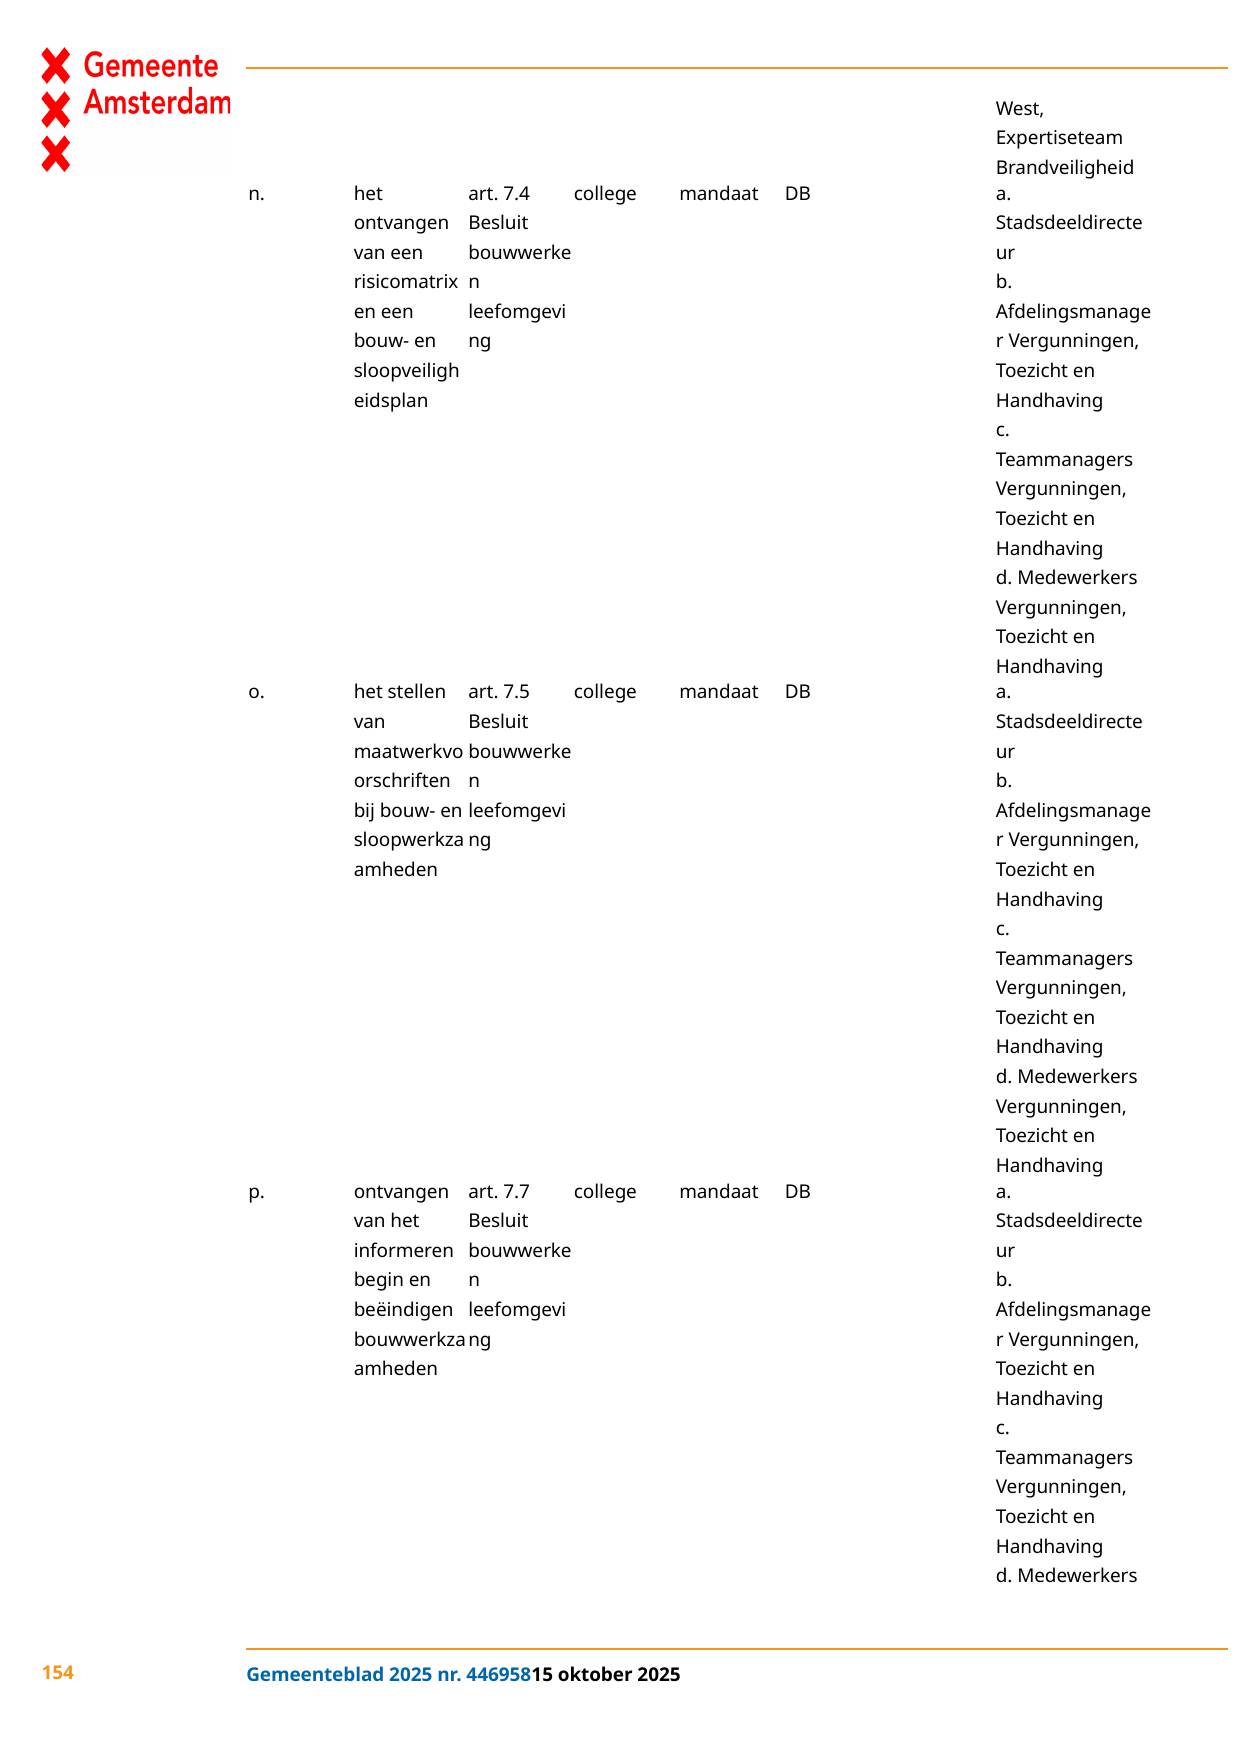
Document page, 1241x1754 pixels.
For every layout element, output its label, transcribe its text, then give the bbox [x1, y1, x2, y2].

table_cell het ontvangen van een risicomatrix en een bouw- en sloopveiligheidsplan [354, 180, 468, 679]
table_cell [679, 95, 784, 180]
table_cell mandaat [679, 180, 784, 679]
table_cell art. 7.4 Besluit bouwwerken leefomgeving [468, 180, 574, 679]
table_cell n. [248, 180, 353, 679]
table_cell college [574, 679, 679, 1178]
picture [41, 47, 231, 172]
table_cell a. Stadsdeeldirecteur b. Afdelingsmanager Vergunningen, Toezicht en Handhaving c. Teammanagers Vergunningen, Toezicht en Handhaving d. Medewerkers Vergunningen, Toezicht en Handhaving [996, 180, 1152, 679]
table_cell o. [248, 679, 353, 1178]
table_cell [354, 95, 468, 180]
table_cell DB [785, 1178, 890, 1588]
table_cell DB [785, 679, 890, 1178]
table_cell [785, 95, 890, 180]
table_cell [890, 1178, 996, 1588]
table_cell a. Stadsdeeldirecteur b. Afdelingsmanager Vergunningen, Toezicht en Handhaving c. Teammanagers Vergunningen, Toezicht en Handhaving d. Medewerkers Vergunningen, Toezicht en Handhaving [996, 679, 1152, 1178]
table_cell art. 7.7 Besluit bouwwerken leefomgeving [468, 1178, 574, 1588]
table_cell [890, 679, 996, 1178]
table_cell ontvangen van het informeren begin en beëindigen bouwwerkzaamheden [354, 1178, 468, 1588]
table_cell college [574, 1178, 679, 1588]
table_cell art. 7.5 Besluit bouwwerken leefomgeving [468, 679, 574, 1178]
table_cell [248, 95, 353, 180]
table_cell het stellen van maatwerkvoorschriften bij bouw- en sloopwerkzaamheden [354, 679, 468, 1178]
table_cell p. [248, 1178, 353, 1588]
table_cell college [574, 180, 679, 679]
table_cell [468, 95, 574, 180]
table_cell [574, 95, 679, 180]
table_cell DB [785, 180, 890, 679]
table_cell mandaat [679, 679, 784, 1178]
table_cell [890, 180, 996, 679]
table_cell [890, 95, 996, 180]
table_cell mandaat [679, 1178, 784, 1588]
table_cell a. Stadsdeeldirecteur b. Afdelingsmanager Vergunningen, Toezicht en Handhaving c. Teammanagers Vergunningen, Toezicht en Handhaving d. Medewerkers [996, 1178, 1152, 1588]
table_cell West, Expertiseteam Brandveiligheid [996, 95, 1152, 180]
